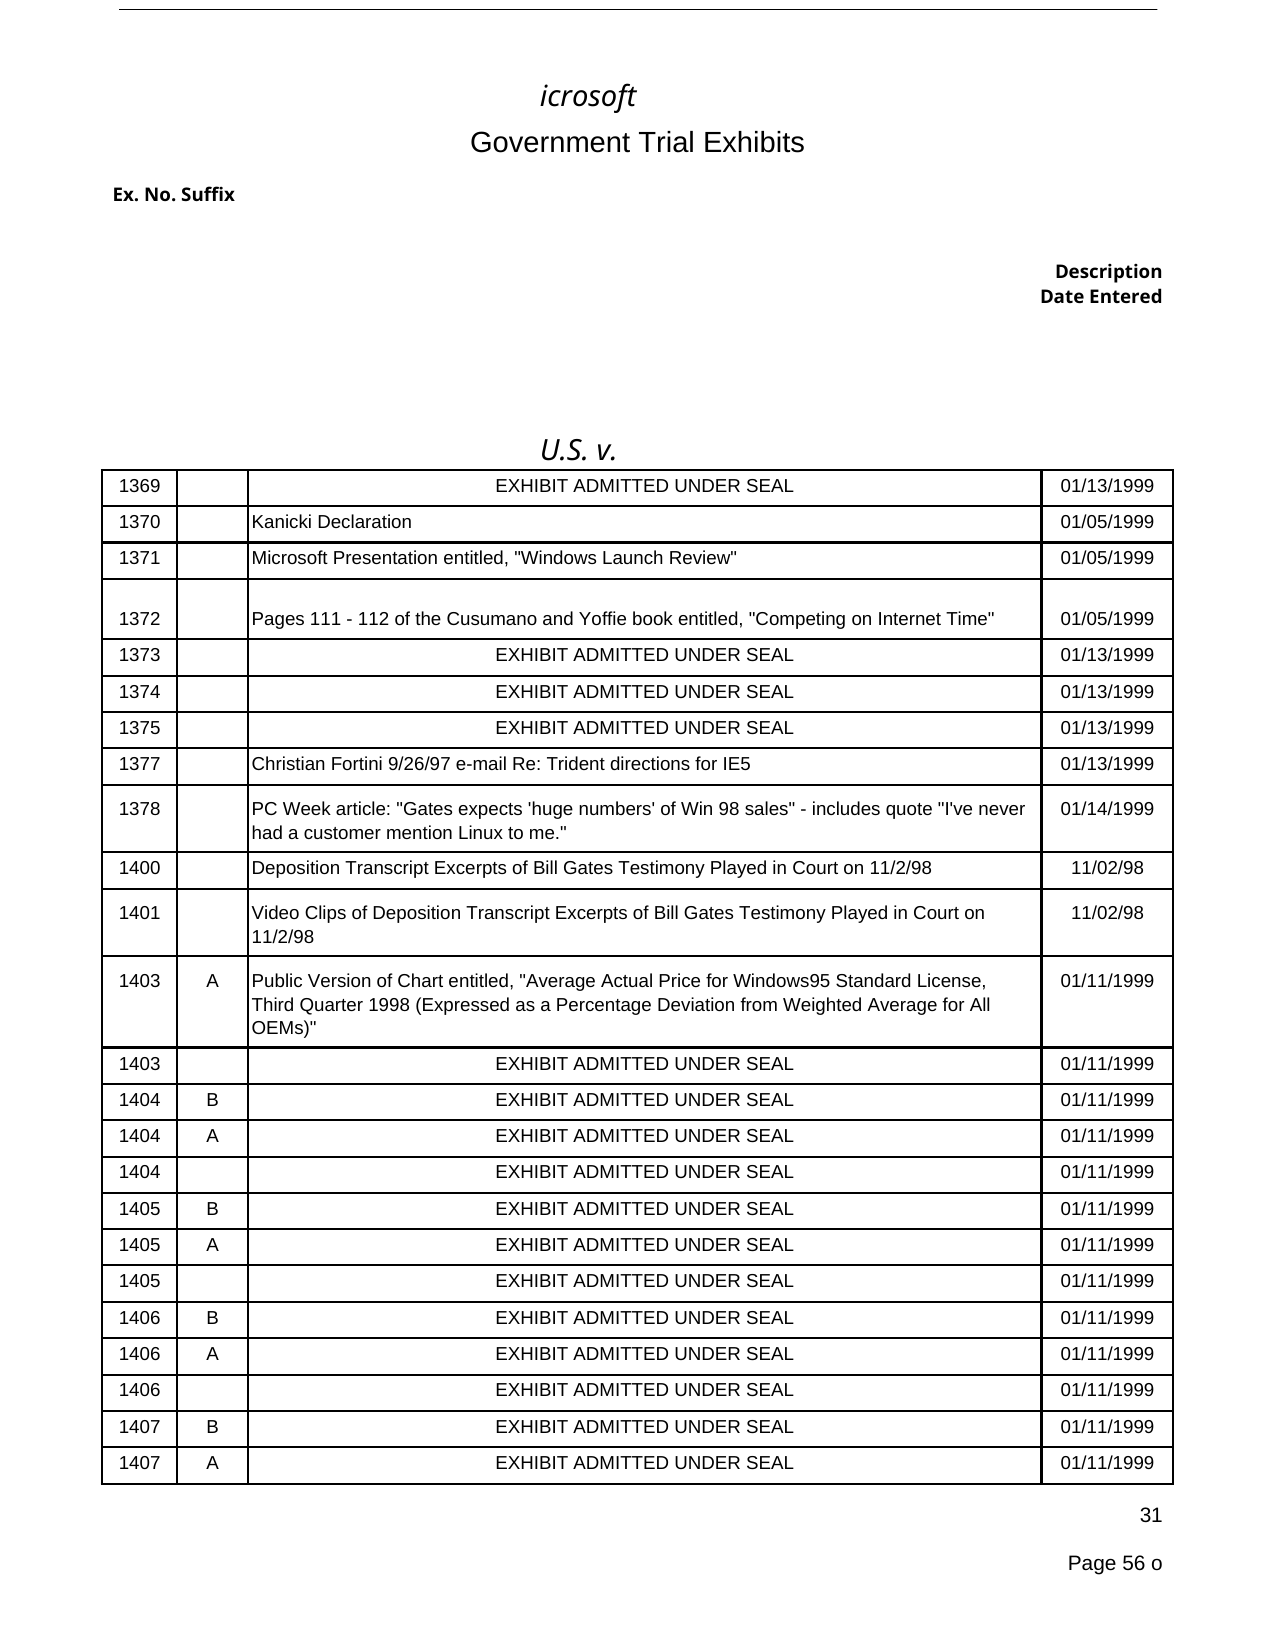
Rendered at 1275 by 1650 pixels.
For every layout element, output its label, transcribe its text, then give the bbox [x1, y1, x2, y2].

table_cell 1371 [103, 544, 176, 578]
table_cell 1373 [103, 640, 176, 675]
table_cell EXHIBIT ADMITTED UNDER SEAL [249, 1085, 1040, 1119]
table_cell EXHIBIT ADMITTED UNDER SEAL [249, 1412, 1040, 1446]
table_cell 01/11/1999 [1043, 957, 1172, 1046]
table_cell 01/13/1999 [1043, 640, 1172, 675]
table_cell 1374 [103, 677, 176, 711]
table_cell 1404 [103, 1121, 176, 1156]
table_cell [178, 1049, 247, 1083]
table_cell [178, 749, 247, 783]
table_cell B [178, 1412, 247, 1446]
table_cell A [178, 1230, 247, 1264]
table_cell 1405 [103, 1230, 176, 1264]
table_cell 1403 [103, 957, 176, 1046]
table_cell [178, 786, 247, 851]
table_cell Pages 111 - 112 of the Cusumano and Yoffie book entitled, "Competing on Internet Time" [249, 580, 1040, 638]
table_cell A [178, 957, 247, 1046]
table_cell B [178, 1194, 247, 1228]
table_cell A [178, 1448, 247, 1482]
table_cell Microsoft Presentation entitled, "Windows Launch Review" [249, 544, 1040, 578]
table_cell 01/11/1999 [1043, 1303, 1172, 1337]
table_cell EXHIBIT ADMITTED UNDER SEAL [249, 471, 1040, 505]
table_cell EXHIBIT ADMITTED UNDER SEAL [249, 1339, 1040, 1373]
table_cell 01/13/1999 [1043, 713, 1172, 747]
table_cell 1406 [103, 1339, 176, 1373]
table_cell EXHIBIT ADMITTED UNDER SEAL [249, 1121, 1040, 1156]
table_cell 1405 [103, 1266, 176, 1301]
table_cell 1406 [103, 1303, 176, 1337]
table_cell 1401 [103, 890, 176, 955]
table_cell B [178, 1303, 247, 1337]
table_cell Kanicki Declaration [249, 507, 1040, 541]
table_cell 1403 [103, 1049, 176, 1083]
table_cell [178, 640, 247, 675]
table_cell [178, 1266, 247, 1301]
table_cell 1404 [103, 1158, 176, 1192]
table_cell EXHIBIT ADMITTED UNDER SEAL [249, 1266, 1040, 1301]
table_cell EXHIBIT ADMITTED UNDER SEAL [249, 640, 1040, 675]
table_cell EXHIBIT ADMITTED UNDER SEAL [249, 713, 1040, 747]
table_cell Christian Fortini 9/26/97 e-mail Re: Trident directions for IE5 [249, 749, 1040, 783]
table_cell B [178, 1085, 247, 1119]
table_cell [178, 1158, 247, 1192]
table_cell 01/05/1999 [1043, 544, 1172, 578]
table_cell [178, 471, 247, 505]
table_cell [178, 890, 247, 955]
table_cell 01/14/1999 [1043, 786, 1172, 851]
table_cell 1370 [103, 507, 176, 541]
table_cell 1372 [103, 580, 176, 638]
table_cell 1405 [103, 1194, 176, 1228]
table_cell [178, 853, 247, 887]
table_cell 1375 [103, 713, 176, 747]
table_cell EXHIBIT ADMITTED UNDER SEAL [249, 1303, 1040, 1337]
table_cell Deposition Transcript Excerpts of Bill Gates Testimony Played in Court on 11/2/98 [249, 853, 1040, 887]
table_cell EXHIBIT ADMITTED UNDER SEAL [249, 1376, 1040, 1410]
table_cell [178, 580, 247, 638]
table_cell 01/11/1999 [1043, 1085, 1172, 1119]
table_cell 01/13/1999 [1043, 749, 1172, 783]
table_cell 01/11/1999 [1043, 1049, 1172, 1083]
table_cell 1407 [103, 1412, 176, 1446]
table_cell 11/02/98 [1043, 890, 1172, 955]
table_cell 01/11/1999 [1043, 1230, 1172, 1264]
table_cell 01/11/1999 [1043, 1412, 1172, 1446]
table_cell 01/11/1999 [1043, 1266, 1172, 1301]
table_cell 11/02/98 [1043, 853, 1172, 887]
table_cell 01/13/1999 [1043, 471, 1172, 505]
table_cell 1378 [103, 786, 176, 851]
table_cell [178, 1376, 247, 1410]
table_cell 01/11/1999 [1043, 1194, 1172, 1228]
table_cell [178, 677, 247, 711]
table_cell 1400 [103, 853, 176, 887]
table_cell EXHIBIT ADMITTED UNDER SEAL [249, 1230, 1040, 1264]
table_cell 01/11/1999 [1043, 1158, 1172, 1192]
table_cell PC Week article: "Gates expects 'huge numbers' of Win 98 sales" - includes quote "I've never had a customer mention Linux to me." [249, 786, 1040, 851]
table_cell EXHIBIT ADMITTED UNDER SEAL [249, 1049, 1040, 1083]
table_cell 1406 [103, 1376, 176, 1410]
table_cell 1404 [103, 1085, 176, 1119]
table_cell 1407 [103, 1448, 176, 1482]
table_cell EXHIBIT ADMITTED UNDER SEAL [249, 1194, 1040, 1228]
table_cell A [178, 1339, 247, 1373]
table_cell 01/11/1999 [1043, 1339, 1172, 1373]
table_cell [178, 507, 247, 541]
table_cell 01/05/1999 [1043, 580, 1172, 638]
table_cell 01/11/1999 [1043, 1121, 1172, 1156]
table_cell EXHIBIT ADMITTED UNDER SEAL [249, 677, 1040, 711]
table_cell EXHIBIT ADMITTED UNDER SEAL [249, 1158, 1040, 1192]
table_cell 01/11/1999 [1043, 1448, 1172, 1482]
table_cell [178, 544, 247, 578]
table_cell 1377 [103, 749, 176, 783]
table_cell Public Version of Chart entitled, "Average Actual Price for Windows95 Standard License, Third Quarter 1998 (Expressed as a Percentage Deviation from Weighted Average for All OEMs)" [249, 957, 1040, 1046]
table_cell 01/05/1999 [1043, 507, 1172, 541]
table_cell Video Clips of Deposition Transcript Excerpts of Bill Gates Testimony Played in Court on 11/2/98 [249, 890, 1040, 955]
table_cell [178, 713, 247, 747]
table_cell EXHIBIT ADMITTED UNDER SEAL [249, 1448, 1040, 1482]
table_cell 01/11/1999 [1043, 1376, 1172, 1410]
table_cell A [178, 1121, 247, 1156]
table_cell 01/13/1999 [1043, 677, 1172, 711]
table_cell 1369 [103, 471, 176, 505]
